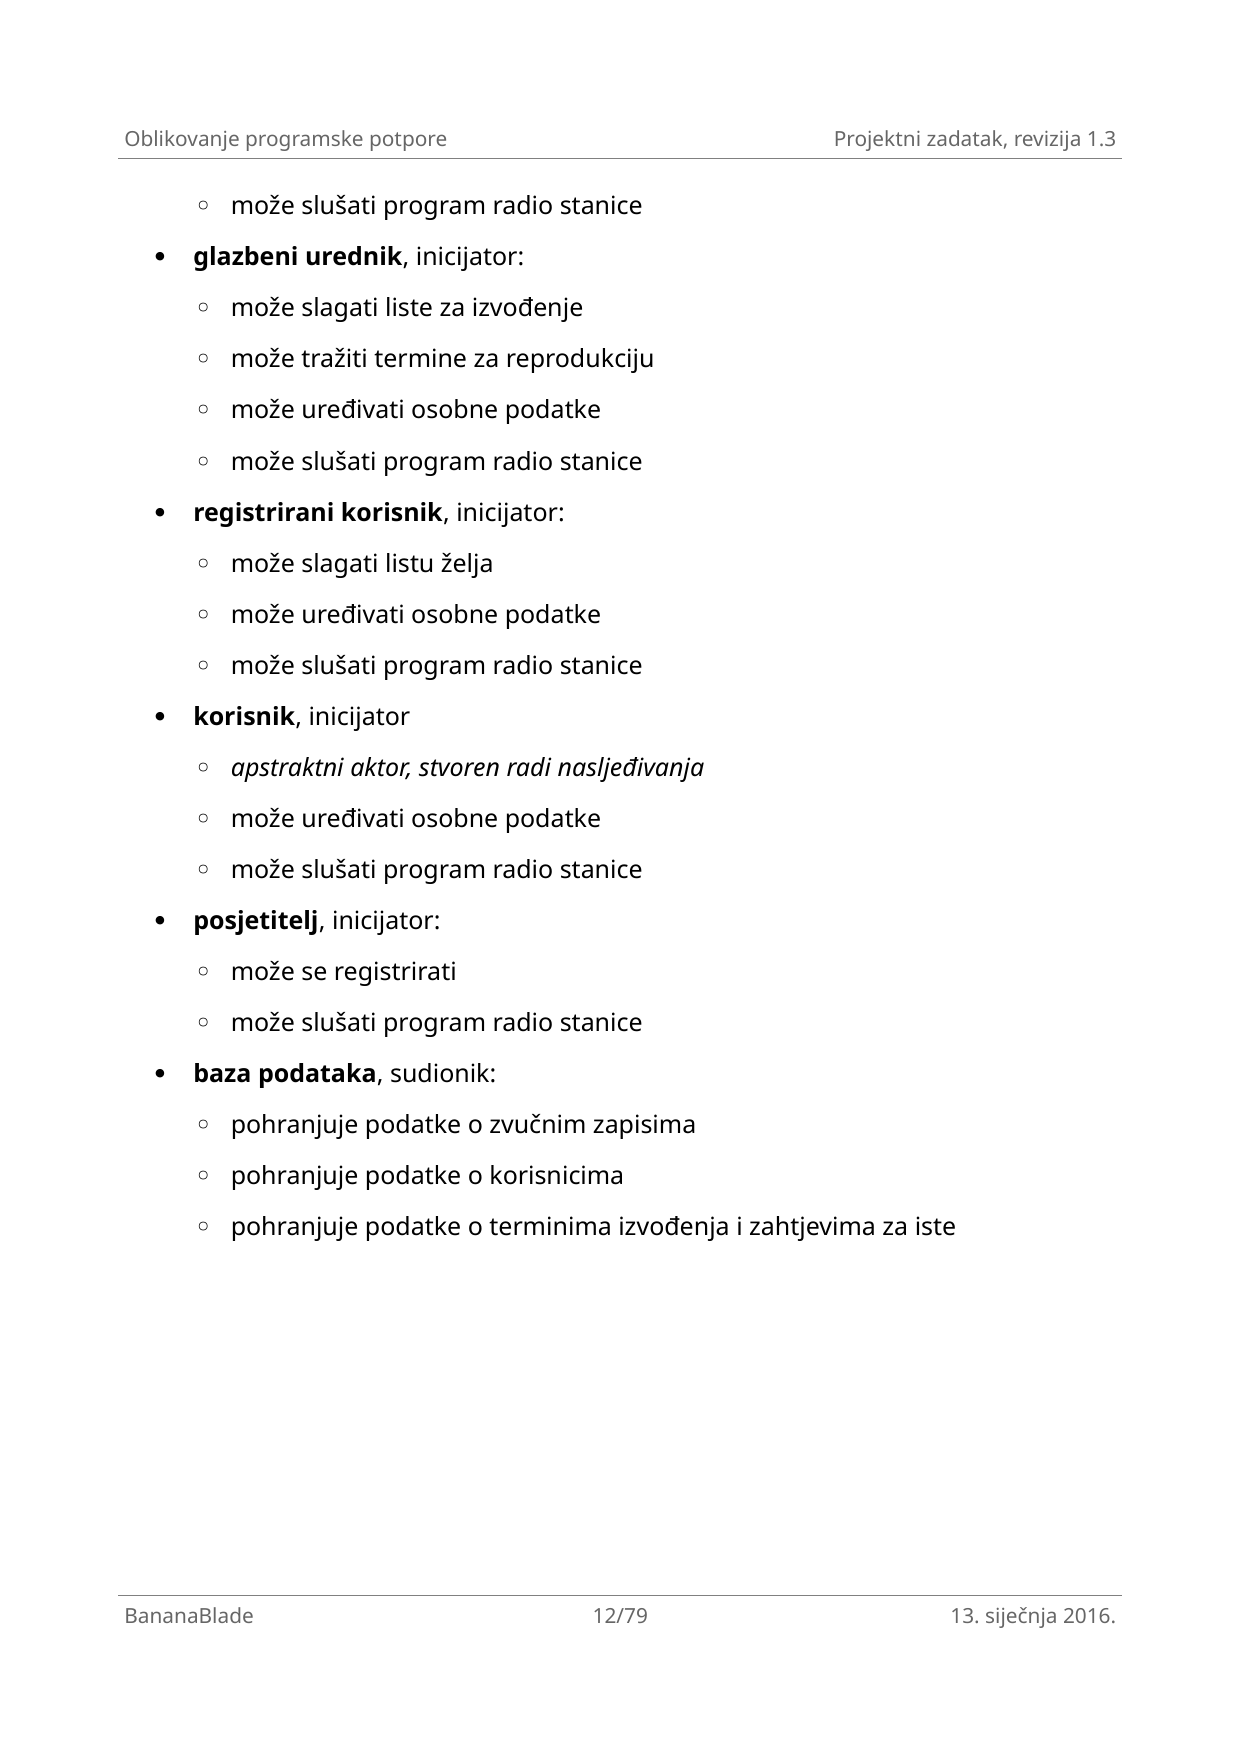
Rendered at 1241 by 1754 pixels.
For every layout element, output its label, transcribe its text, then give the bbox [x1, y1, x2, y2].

list može uređivati osobne podatke [193, 801, 1122, 834]
list može slušati program radio stanice [193, 1005, 1122, 1039]
list registrirani korisnik, inicijator: [156, 494, 1122, 528]
list pohranjuje podatke o zvučnim zapisima [193, 1107, 1122, 1141]
list korisnik, inicijator [156, 698, 1122, 732]
list može slušati program radio stanice [193, 852, 1122, 886]
list može tražiti termine za reprodukciju [193, 341, 1122, 375]
list može slušati program radio stanice [193, 443, 1122, 477]
list može slušati program radio stanice [193, 188, 1122, 222]
list pohranjuje podatke o terminima izvođenja i zahtjevima za iste [193, 1209, 1122, 1243]
list može uređivati osobne podatke [193, 392, 1122, 426]
list apstraktni aktor, stvoren radi nasljeđivanja [193, 749, 1122, 783]
list glazbeni urednik, inicijator: [156, 239, 1122, 273]
list može uređivati osobne podatke [193, 596, 1122, 630]
list može slušati program radio stanice [193, 647, 1122, 681]
list može slagati liste za izvođenje [193, 290, 1122, 324]
list pohranjuje podatke o korisnicima [193, 1158, 1122, 1192]
list može slagati listu želja [193, 545, 1122, 579]
list može se registrirati [193, 954, 1122, 988]
list baza podataka, sudionik: [156, 1056, 1122, 1090]
list posjetitelj, inicijator: [156, 903, 1122, 937]
